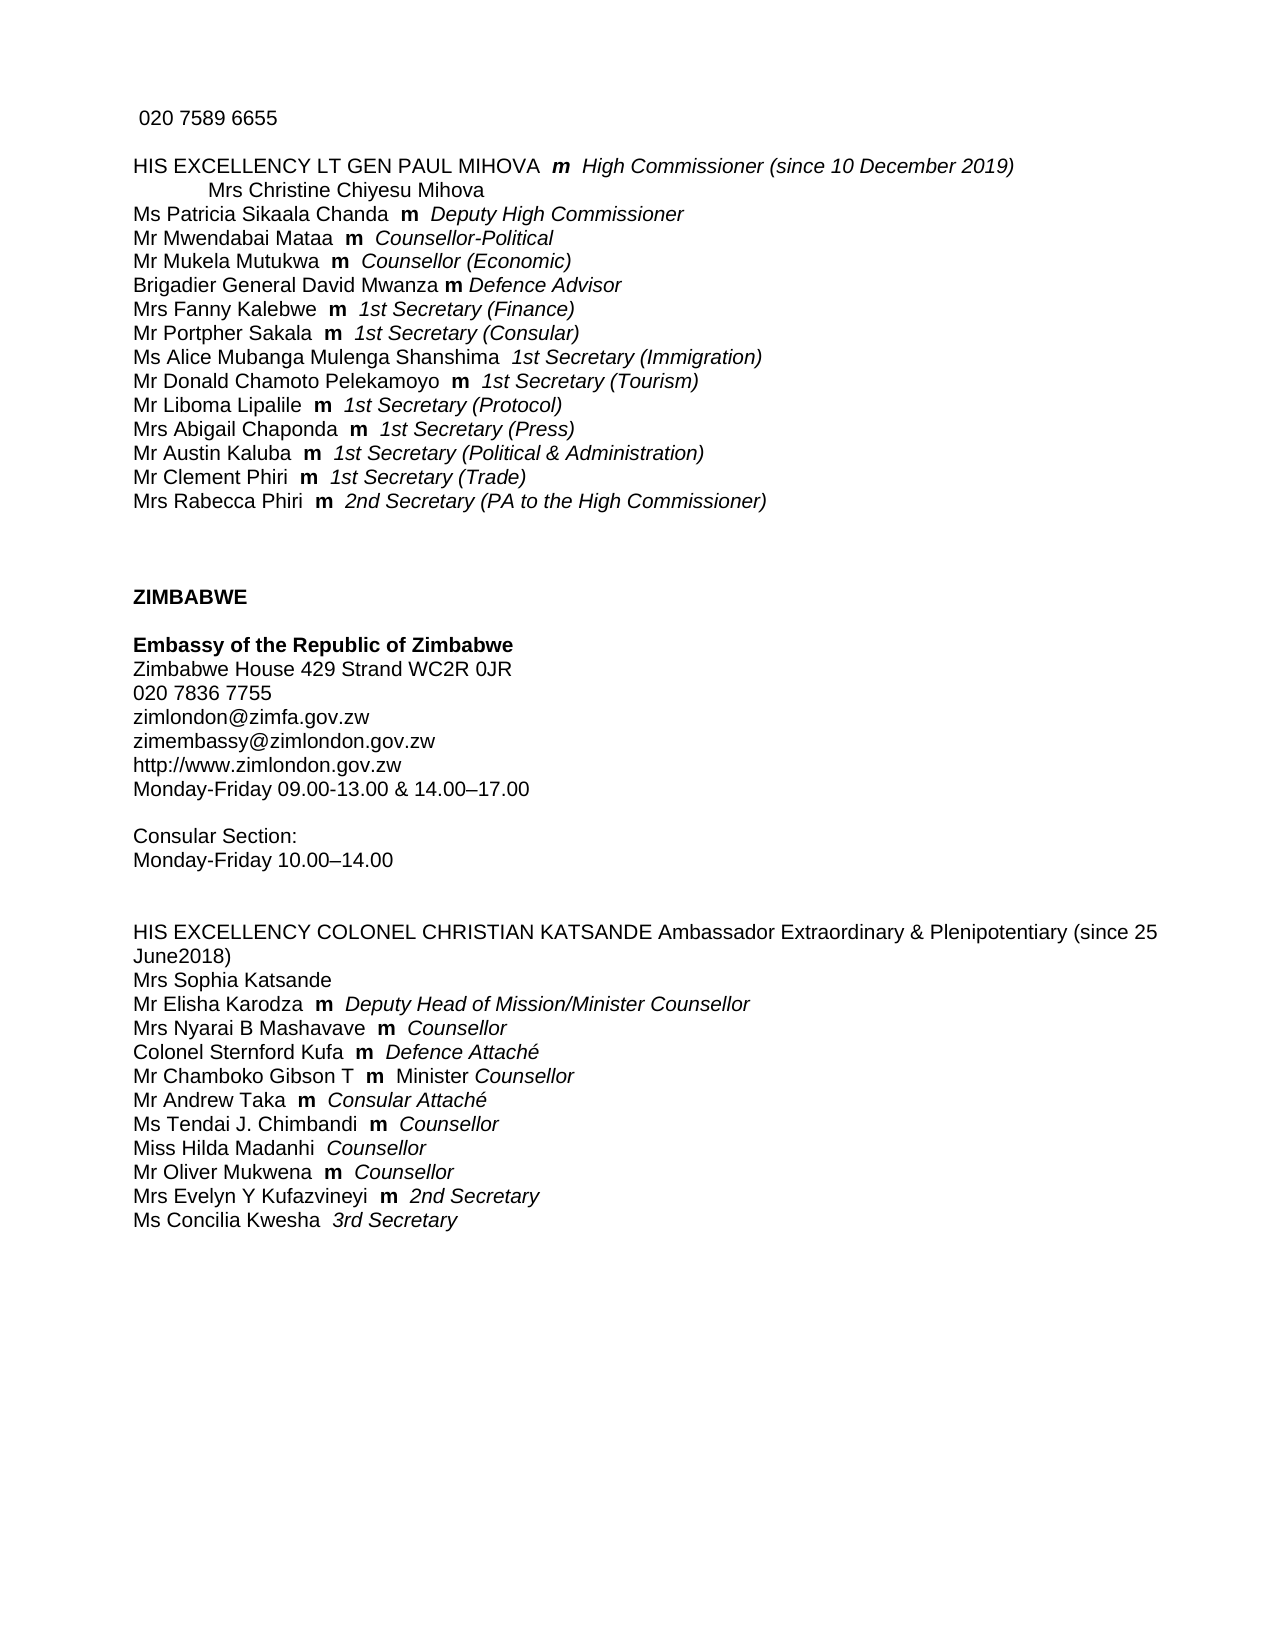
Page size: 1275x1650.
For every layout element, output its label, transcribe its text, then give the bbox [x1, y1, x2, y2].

text Embassy of the Republic of Zimbabwe [133, 633, 1181, 657]
text Mr Clement Phiri m 1st Secretary (Trade) [133, 465, 1181, 489]
text Ms Tendai J. Chimbandi m Counsellor [133, 1112, 1181, 1136]
text Mr Chamboko Gibson T m Minister Counsellor [133, 1064, 1181, 1088]
text Zimbabwe House 429 Strand WC2R 0JR [133, 657, 1181, 681]
text 020 7836 7755 [133, 681, 1181, 704]
text Mr Elisha Karodza m Deputy Head of Mission/Minister Counsellor [133, 992, 1181, 1016]
text HIS EXCELLENCY COLONEL CHRISTIAN KATSANDE Ambassador Extraordinary & Plenipotentiary (since 25 June2018) [133, 920, 1181, 968]
text Mr Mwendabai Mataa m Counsellor-Political [133, 225, 1181, 249]
text Monday-Friday 09.00-13.00 & 14.00–17.00 [133, 776, 1181, 800]
text HIS EXCELLENCY LT GEN PAUL MIHOVA m High Commissioner (since 10 December 2019) [133, 153, 1181, 177]
text Mrs Nyarai B Mashavave m Counsellor [133, 1016, 1181, 1040]
text Ms Alice Mubanga Mulenga Shanshima 1st Secretary (Immigration) [133, 345, 1181, 369]
text Mrs Abigail Chaponda m 1st Secretary (Press) [133, 417, 1181, 441]
text Mr Donald Chamoto Pelekamoyo m 1st Secretary (Tourism) [133, 369, 1181, 393]
text Monday-Friday 10.00–14.00 [133, 848, 1181, 872]
text 020 7589 6655 [133, 106, 1181, 129]
text Brigadier General David Mwanza m Defence Advisor [133, 273, 1181, 297]
text Miss Hilda Madanhi Counsellor [133, 1136, 1181, 1160]
text Mrs Sophia Katsande [133, 968, 1181, 992]
text Mr Mukela Mutukwa m Counsellor (Economic) [133, 249, 1181, 273]
text Mr Liboma Lipalile m 1st Secretary (Protocol) [133, 393, 1181, 417]
text Ms Concilia Kwesha 3rd Secretary [133, 1208, 1181, 1232]
text Colonel Sternford Kufa m Defence Attaché [133, 1040, 1181, 1064]
text ZIMBABWE [133, 585, 1181, 609]
text zimembassy@zimlondon.gov.zw [133, 728, 1181, 752]
text Consular Section: [133, 824, 1181, 848]
text Mr Austin Kaluba m 1st Secretary (Political & Administration) [133, 441, 1181, 465]
text http://www.zimlondon.gov.zw [133, 752, 1181, 776]
text Mrs Fanny Kalebwe m 1st Secretary (Finance) [133, 297, 1181, 321]
text Mr Oliver Mukwena m Counsellor [133, 1160, 1181, 1184]
text zimlondon@zimfa.gov.zw [133, 704, 1181, 728]
text Ms Patricia Sikaala Chanda m Deputy High Commissioner [133, 201, 1181, 225]
text Mrs Christine Chiyesu Mihova [133, 177, 1181, 201]
text Mrs Rabecca Phiri m 2nd Secretary (PA to the High Commissioner) [133, 489, 1181, 513]
text Mrs Evelyn Y Kufazvineyi m 2nd Secretary [133, 1184, 1181, 1208]
text Mr Portpher Sakala m 1st Secretary (Consular) [133, 321, 1181, 345]
text Mr Andrew Taka m Consular Attaché [133, 1088, 1181, 1112]
